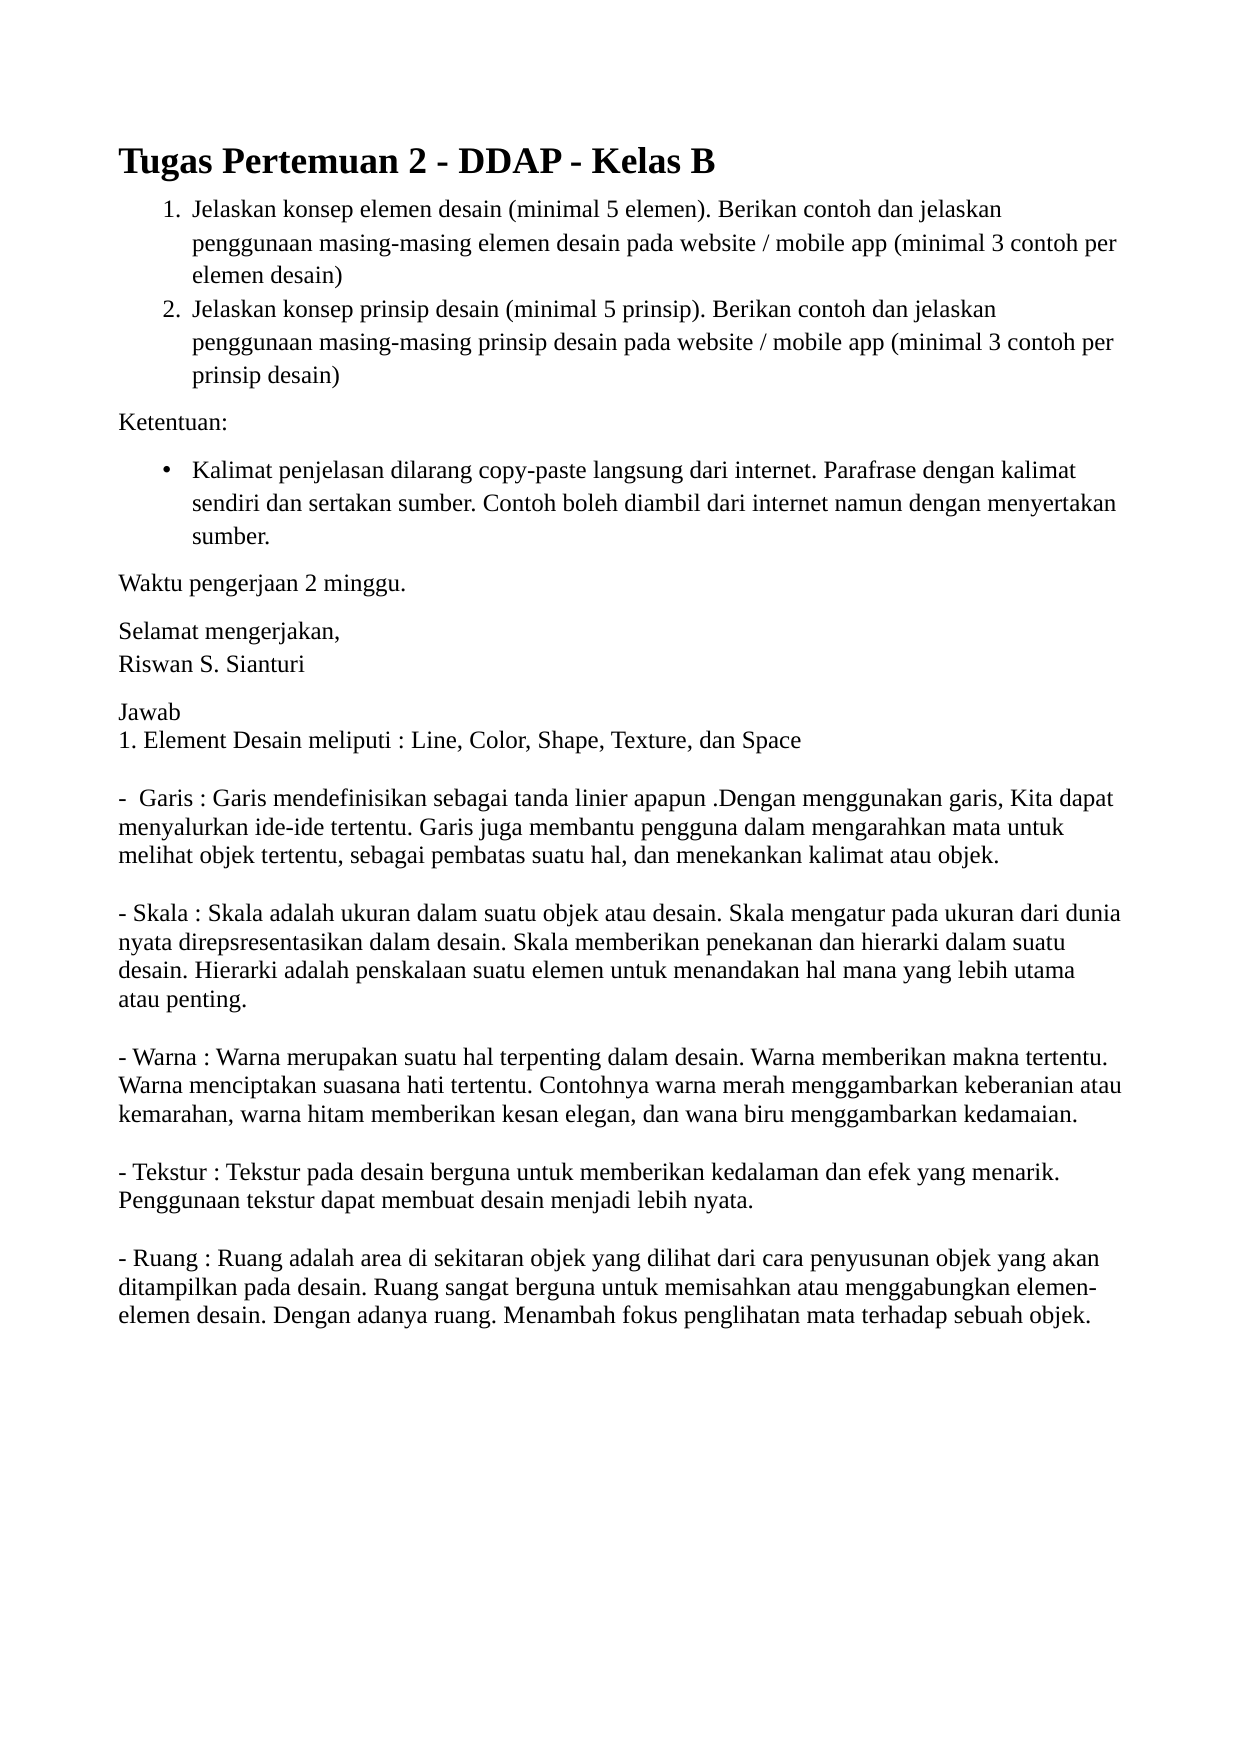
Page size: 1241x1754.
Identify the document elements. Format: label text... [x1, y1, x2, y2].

text - Garis : Garis mendefinisikan sebagai tanda linier apapun .Dengan menggunakan garis, Kita dapat menyalurkan ide-ide tertentu. Garis juga membantu pengguna dalam mengarahkan mata untuk melihat objek tertentu, sebagai pembatas suatu hal, dan menekankan kalimat atau objek. [118, 783, 1122, 869]
text - Skala : Skala adalah ukuran dalam suatu objek atau desain. Skala mengatur pada ukuran dari dunia nyata direpsresentasikan dalam desain. Skala memberikan penekanan dan hierarki dalam suatu desain. Hierarki adalah penskalaan suatu elemen untuk menandakan hal mana yang lebih utama atau penting. [118, 898, 1122, 1013]
text - Warna : Warna merupakan suatu hal terpenting dalam desain. Warna memberikan makna tertentu. Warna menciptakan suasana hati tertentu. Contohnya warna merah menggambarkan keberanian atau kemarahan, warna hitam memberikan kesan elegan, dan wana biru menggambarkan kedamaian. [118, 1042, 1122, 1128]
text Selamat mengerjakan, Riswan S. Sianturi [118, 616, 1122, 678]
text - Ruang : Ruang adalah area di sekitaran objek yang dilihat dari cara penyusunan objek yang akan ditampilkan pada desain. Ruang sangat berguna untuk memisahkan atau menggabungkan elemen-elemen desain. Dengan adanya ruang. Menambah fokus penglihatan mata terhadap sebuah objek. [118, 1243, 1122, 1329]
list Jelaskan konsep prinsip desain (minimal 5 prinsip). Berikan contoh dan jelaskan penggunaan masing-masing prinsip desain pada website / mobile app (minimal 3 contoh per prinsip desain) [162, 294, 1122, 388]
list Jelaskan konsep elemen desain (minimal 5 elemen). Berikan contoh dan jelaskan penggunaan masing-masing elemen desain pada website / mobile app (minimal 3 contoh per elemen desain) [162, 194, 1122, 289]
text 1. Element Desain meliputi : Line, Color, Shape, Texture, dan Space [118, 726, 1122, 754]
text Ketentuan: [118, 407, 1122, 436]
text - Tekstur : Tekstur pada desain berguna untuk memberikan kedalaman dan efek yang menarik. Penggunaan tekstur dapat membuat desain menjadi lebih nyata. [118, 1157, 1122, 1214]
text Waktu pengerjaan 2 minggu. [118, 568, 1122, 597]
text Jawab [118, 697, 1122, 726]
list Kalimat penjelasan dilarang copy-paste langsung dari internet. Parafrase dengan kalimat sendiri dan sertakan sumber. Contoh boleh diambil dari internet namun dengan menyertakan sumber. [162, 455, 1122, 550]
subtitle Tugas Pertemuan 2 - DDAP - Kelas B [118, 139, 1122, 182]
